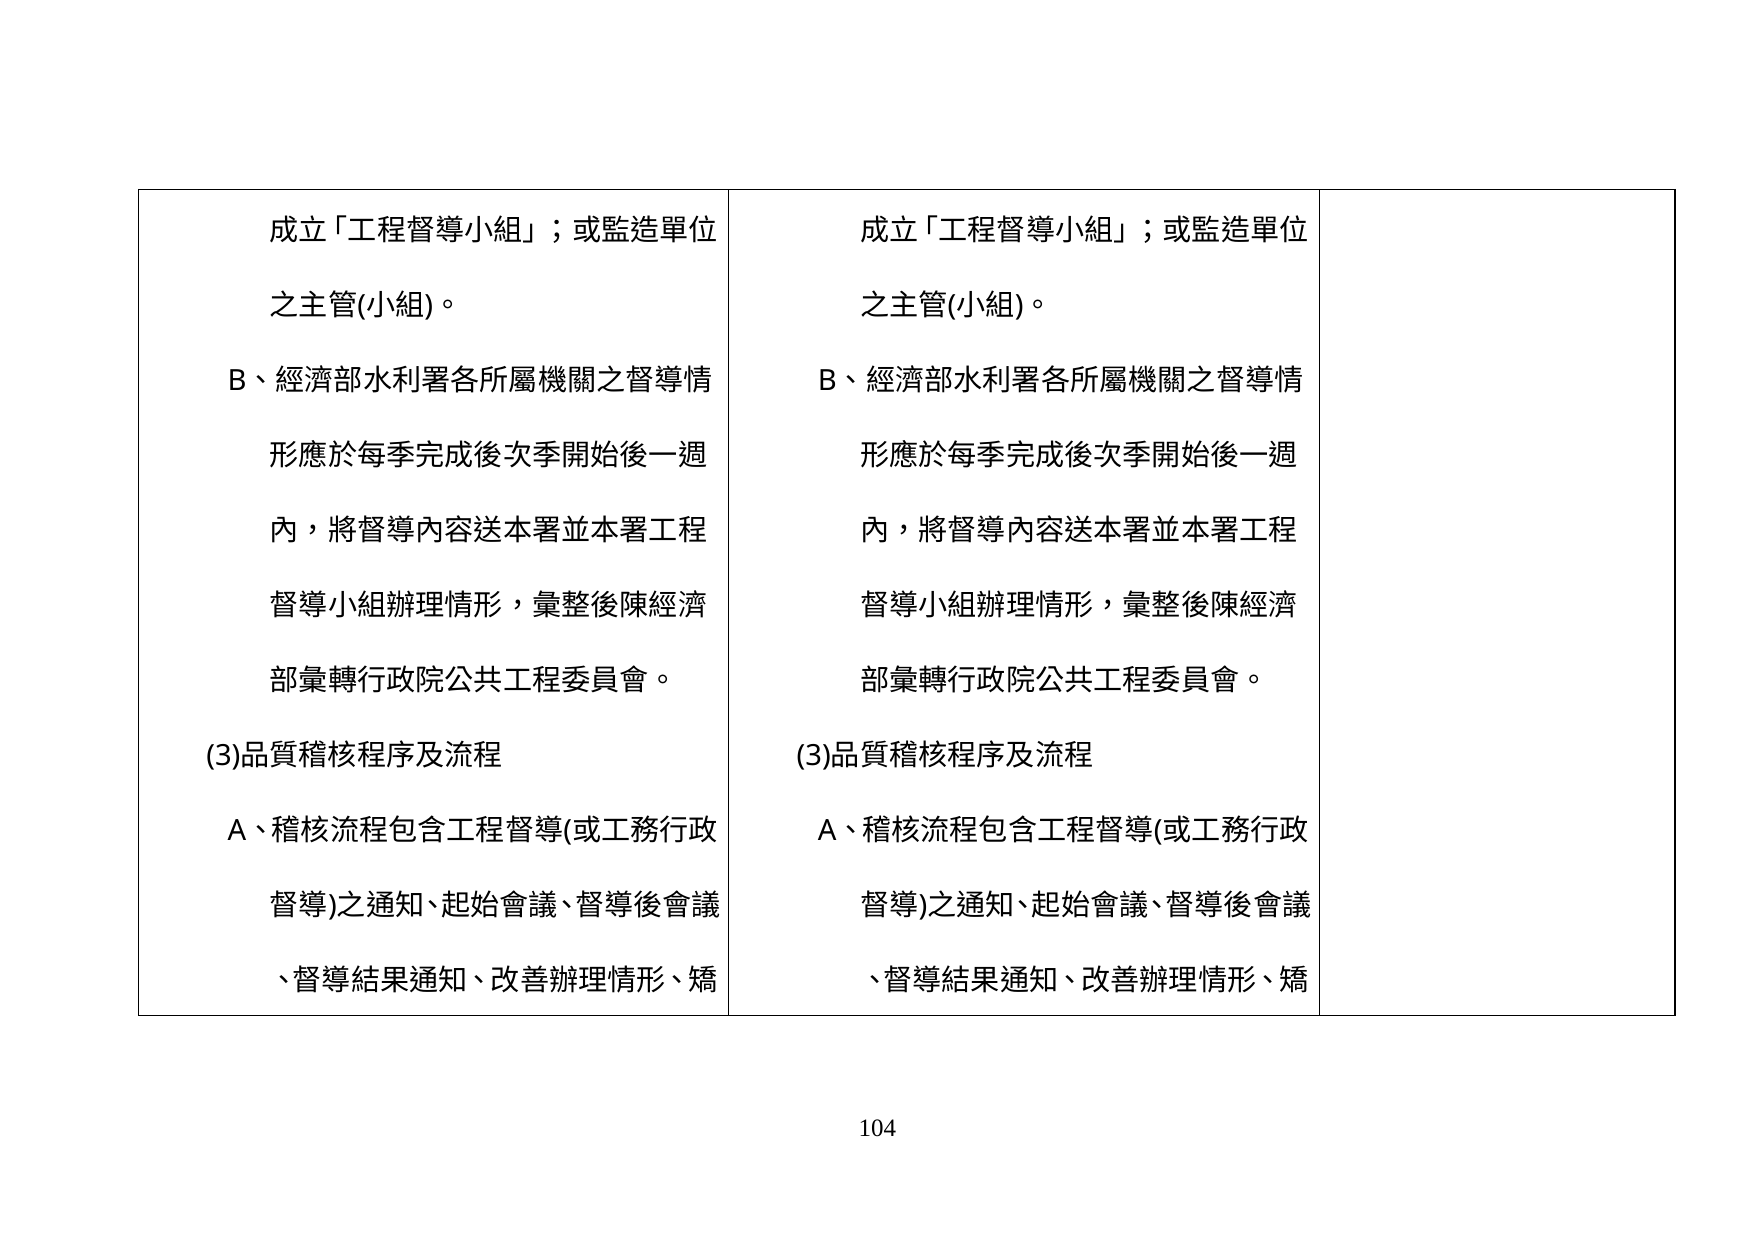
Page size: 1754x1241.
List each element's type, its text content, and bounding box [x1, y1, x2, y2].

table_cell 成立「工程督導小組」；或監造單位之主管(小組)。 B、經濟部水利署各所屬機關之督導情形應於每季完成後次季開始後一週內，將督導內容送本署並本署工程督導小組辦理情形，彙整後陳經濟部彙轉行政院公共工程委員會。 (3)品質稽核程序及流程 A、稽核流程包含工程督導(或工務行政督導)之通知、起始會議、督導後會議、督導結果通知、改善辦理情形、矯 [729, 190, 1319, 1015]
table_cell 成立「工程督導小組」；或監造單位之主管(小組)。 B、經濟部水利署各所屬機關之督導情形應於每季完成後次季開始後一週內，將督導內容送本署並本署工程督導小組辦理情形，彙整後陳經濟部彙轉行政院公共工程委員會。 (3)品質稽核程序及流程 A、稽核流程包含工程督導(或工務行政督導)之通知、起始會議、督導後會議、督導結果通知、改善辦理情形、矯 [139, 190, 728, 1015]
table_cell [1320, 190, 1674, 1015]
